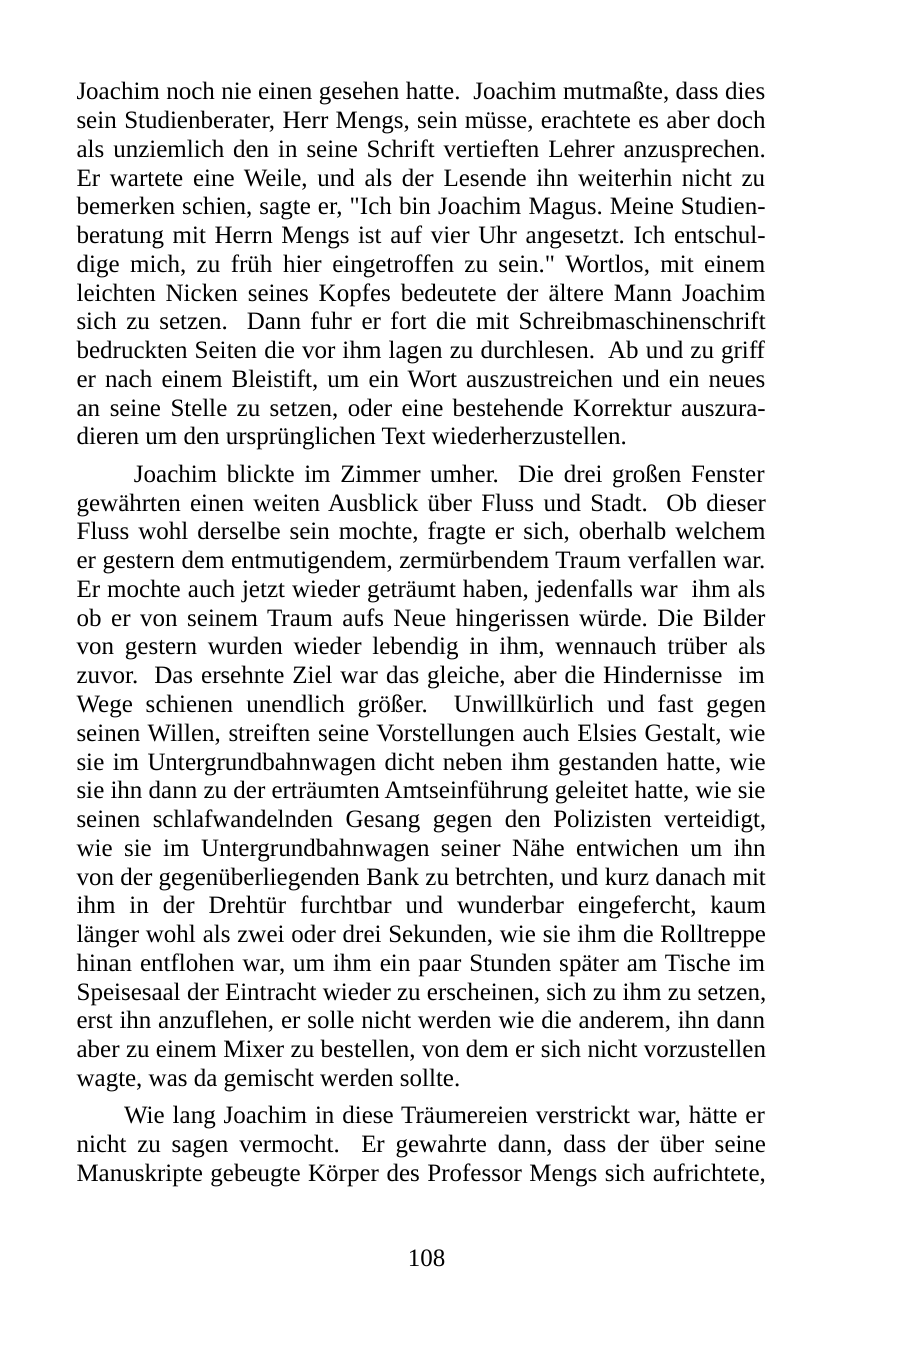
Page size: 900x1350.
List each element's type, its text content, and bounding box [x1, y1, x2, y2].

text Wie lang Joachim in diese Träumereien verstrickt war, hätte er nicht zu sagen vermocht. Er gewahrte dann, dass der über seine Manuskripte gebeugte Körper des Professor Mengs sich aufrichtete, [76, 1101, 766, 1187]
text Joachim blickte im Zimmer umher. Die drei großen Fenster gewährten einen weiten Ausblick über Fluss und Stadt. Ob dieser Fluss wohl derselbe sein mochte, fragte er sich, oberhalb welchem er gestern dem entmutigendem, zermürbendem Traum verfallen war. Er mochte auch jetzt wieder geträumt haben, jedenfalls war ihm als ob er von seinem Traum aufs Neue hingerissen würde. Die Bilder von gestern wurden wieder lebendig in ihm, wennauch trüber als zuvor. Das ersehnte Ziel war das gleiche, aber die Hindernisse im Wege schienen unendlich größer. Unwillkürlich und fast gegen seinen Willen, streiften seine Vorstellungen auch Elsies Gestalt, wie sie im Untergrundbahnwagen dicht neben ihm gestanden hatte, wie sie ihn dann zu der erträumten Amtseinführung geleitet hatte, wie sie seinen schlafwandelnden Gesang gegen den Polizisten verteidigt, wie sie im Untergrundbahnwagen seiner Nähe entwichen um ihn von der gegenüberliegenden Bank zu betrchten, und kurz danach mit ihm in der Drehtür furchtbar und wunderbar eingefercht, kaum länger wohl als zwei oder drei Sekunden, wie sie ihm die Rolltreppe hinan entflohen war, um ihm ein paar Stunden später am Tische im Speisesaal der Eintracht wieder zu erscheinen, sich zu ihm zu setzen, erst ihn anzuflehen, er solle nicht werden wie die anderem, ihn dann aber zu einem Mixer zu bestellen, von dem er sich nicht vorzustellen wagte, was da gemischt werden sollte. [76, 459, 766, 1092]
text Joachim noch nie einen gesehen hatte. Joachim mutmaßte, dass dies sein Studienberater, Herr Mengs, sein müsse, erachtete es aber doch als unziemlich den in seine Schrift vertieften Lehrer anzusprechen. Er wartete eine Weile, und als der Lesende ihn weiterhin nicht zu bemerken schien, sagte er, "Ich bin Joachim Magus. Meine Studien-beratung mit Herrn Mengs ist auf vier Uhr angesetzt. Ich entschul-dige mich, zu früh hier eingetroffen zu sein." Wortlos, mit einem leichten Nicken seines Kopfes bedeutete der ältere Mann Joachim sich zu setzen. Dann fuhr er fort die mit Schreibmaschinenschrift bedruckten Seiten die vor ihm lagen zu durchlesen. Ab und zu griff er nach einem Bleistift, um ein Wort auszustreichen und ein neues an seine Stelle zu setzen, oder eine bestehende Korrektur auszura-dieren um den ursprünglichen Text wiederherzustellen. [76, 76, 766, 450]
